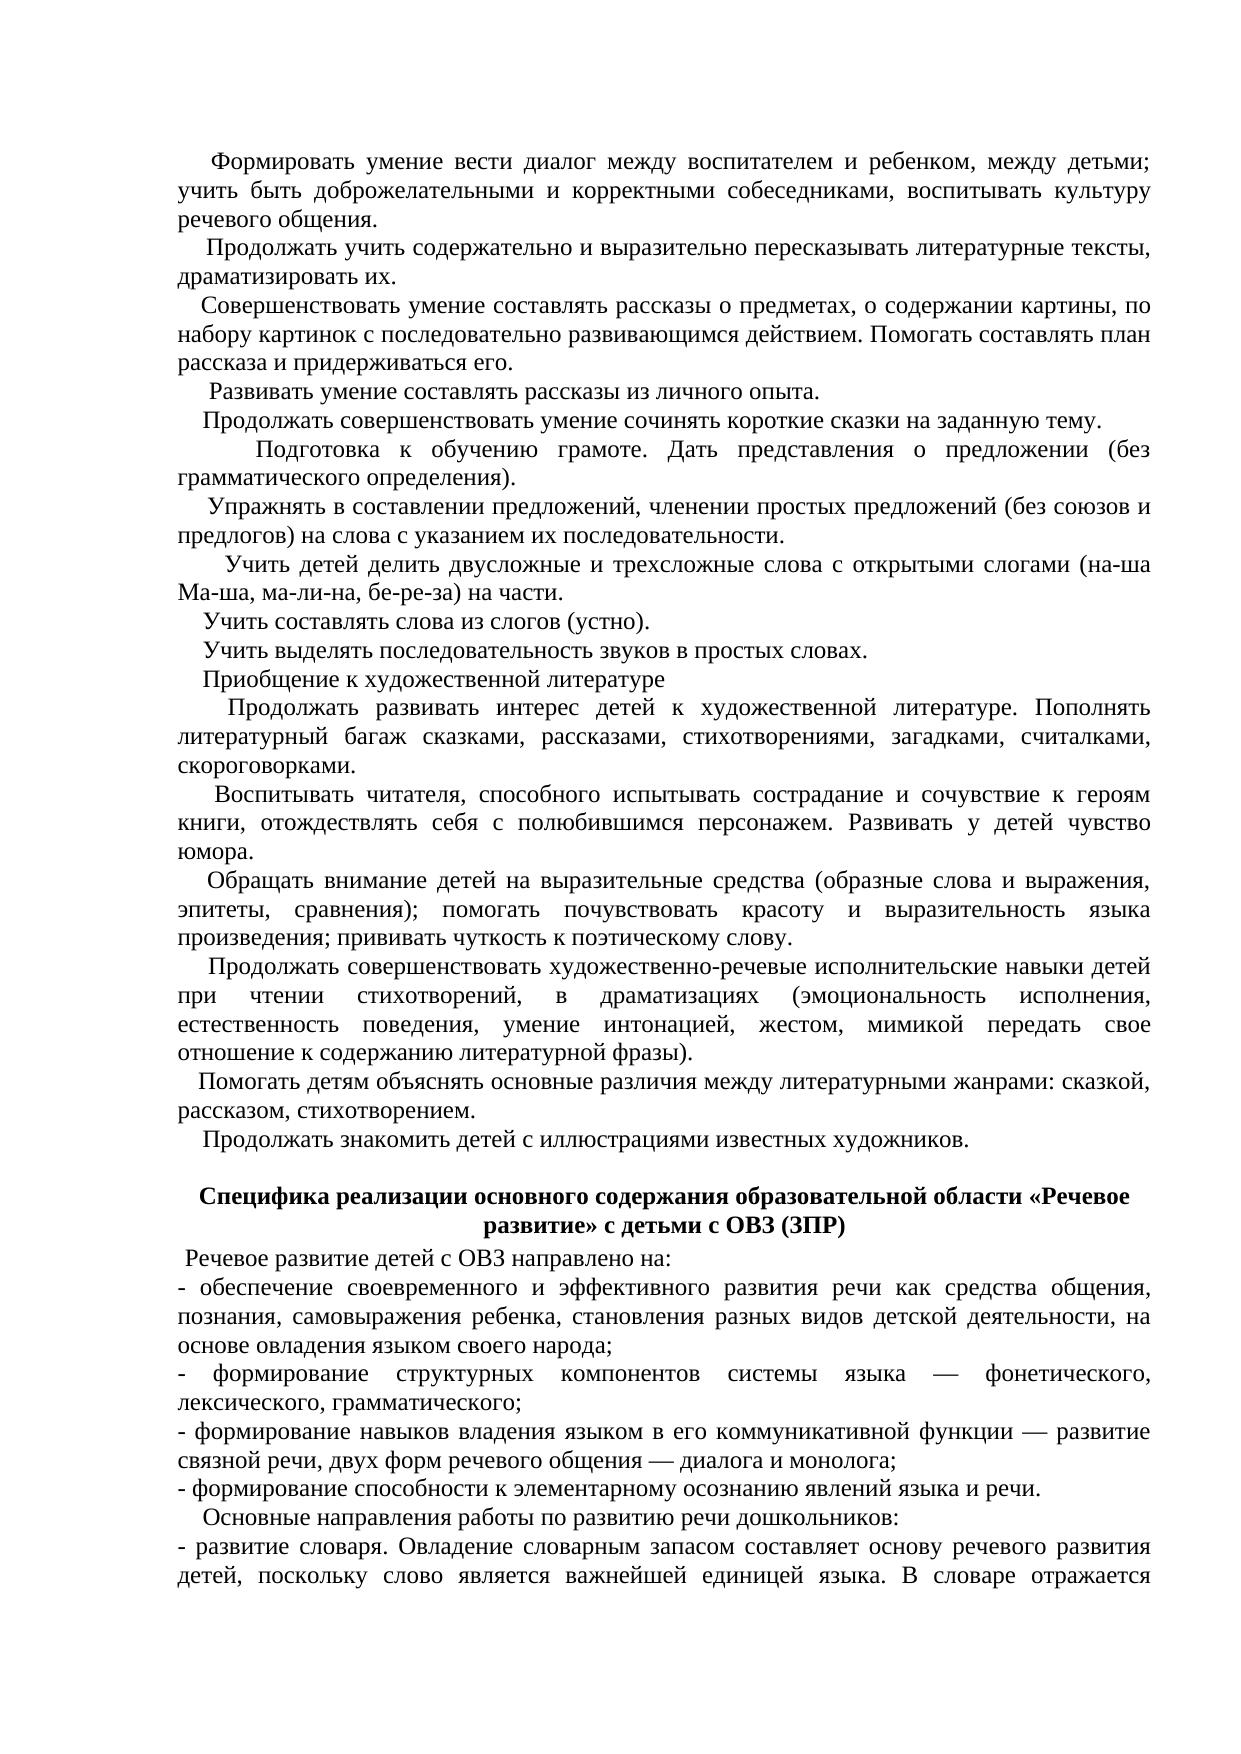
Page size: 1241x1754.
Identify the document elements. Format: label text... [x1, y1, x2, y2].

text Учить детей делить двусложные и трехсложные слова с открытыми слогами (на-ша Ма-ша, ма-ли-на, бе-ре-за) на части. [177, 549, 1152, 606]
text Обращать внимание детей на выразительные средства (образные слова и выражения, эпитеты, сравнения); помогать почувствовать красоту и выразительность языка произведения; прививать чуткость к поэтическому слову. [177, 865, 1152, 951]
text Совершенствовать умение составлять рассказы о предметах, о содержании картины, по набору картинок с последовательно развивающимся действием. Помогать составлять план рассказа и придерживаться его. [177, 290, 1152, 376]
text Продолжать знакомить детей с иллюстрациями известных художников. [177, 1124, 1152, 1152]
text Приобщение к художественной литературе [177, 664, 1152, 692]
text Речевое развитие детей с ОВЗ направлено на: [177, 1239, 1152, 1272]
text Продолжать развивать интерес детей к художественной литературе. Пополнять литературный багаж сказками, рассказами, стихотворениями, загадками, считалками, скороговорками. [177, 692, 1152, 779]
text Развивать умение составлять рассказы из личного опыта. [177, 376, 1152, 405]
text - развитие словаря. Овладение словарным запасом составляет основу речевого развития детей, поскольку слово является важнейшей единицей языка. В словаре отражается [177, 1531, 1152, 1588]
text - формирование навыков владения языком в его коммуникативной функции — развитие связной речи, двух форм речевого общения — диалога и монолога; [177, 1416, 1152, 1473]
text Продолжать учить содержательно и выразительно пересказывать литературные тексты, драматизировать их. [177, 232, 1152, 290]
text Помогать детям объяснять основные различия между литературными жанрами: сказкой, рассказом, стихотворением. [177, 1066, 1152, 1124]
text Специфика реализации основного содержания образовательной области «Речевое развитие» с детьми с ОВЗ (ЗПР) [177, 1181, 1152, 1239]
text Продолжать совершенствовать умение сочинять короткие сказки на заданную тему. [177, 405, 1152, 434]
text - обеспечение своевременного и эффективного развития речи как средства общения, познания, самовыражения ребенка, становления разных видов детской деятельности, на основе овладения языком своего народа; [177, 1272, 1152, 1358]
text Формировать умение вести диалог между воспитателем и ребенком, между детьми; учить быть доброжелательными и корректными собеседниками, воспитывать культуру речевого общения. [177, 146, 1152, 232]
text - формирование структурных компонентов системы языка — фонетического, лексического, грамматического; [177, 1358, 1152, 1416]
text Воспитывать читателя, способного испытывать сострадание и сочувствие к героям книги, отождествлять себя с полюбившимся персонажем. Развивать у детей чувство юмора. [177, 779, 1152, 865]
text Учить составлять слова из слогов (устно). [177, 606, 1152, 635]
text Продолжать совершенствовать художественно-речевые исполнительские навыки детей при чтении стихотворений, в драматизациях (эмоциональность исполнения, естественность поведения, умение интонацией, жестом, мимикой передать свое отношение к содержанию литературной фразы). [177, 951, 1152, 1066]
text Упражнять в составлении предложений, членении простых предложений (без союзов и предлогов) на слова с указанием их последовательности. [177, 491, 1152, 549]
text Основные направления работы по развитию речи дошкольников: [177, 1502, 1152, 1531]
text - формирование способности к элементарному осознанию явлений языка и речи. [177, 1473, 1152, 1502]
text Подготовка к обучению грамоте. Дать представления о предложении (без грамматического определения). [177, 434, 1152, 491]
text Учить выделять последовательность звуков в простых словах. [177, 635, 1152, 664]
